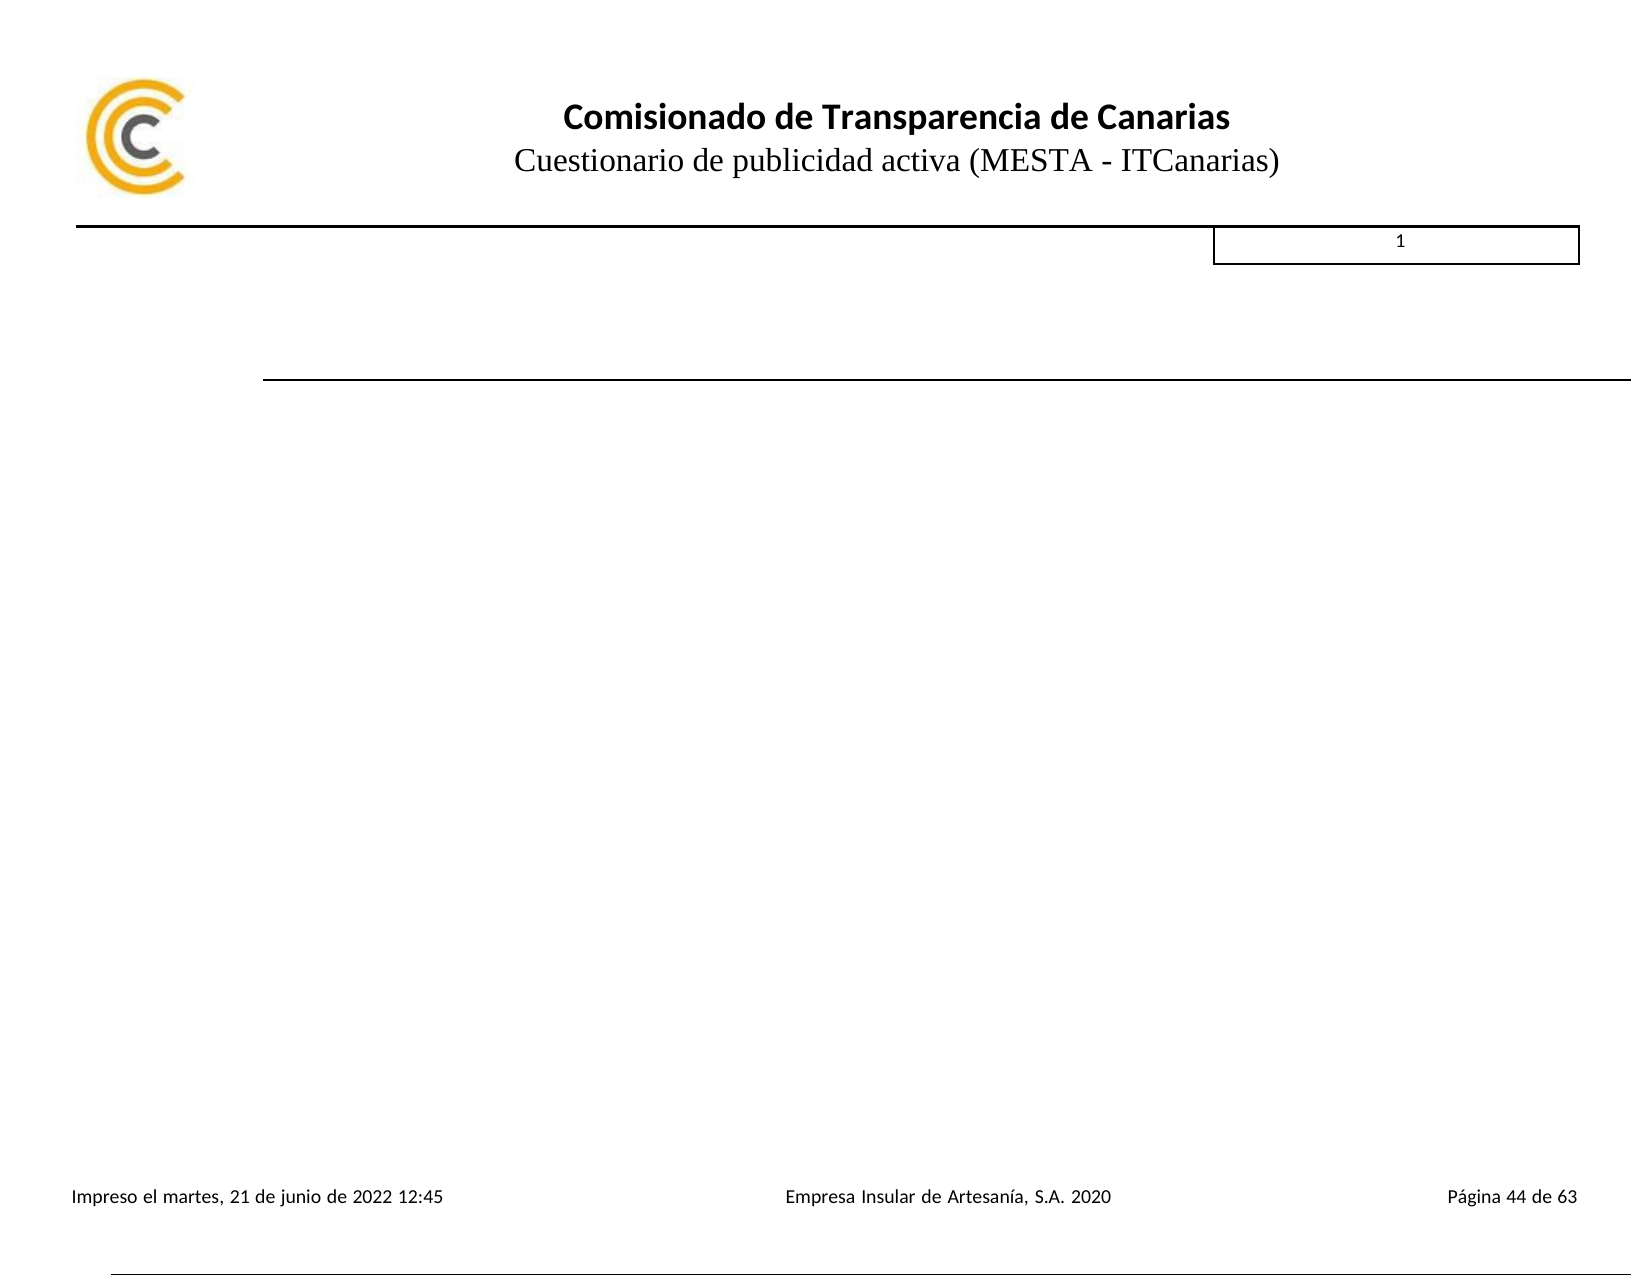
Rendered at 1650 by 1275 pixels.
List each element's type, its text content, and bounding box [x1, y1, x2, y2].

picture [76, 77, 197, 198]
table_cell 1 [1215, 228, 1578, 263]
table_cell [76, 228, 1213, 263]
